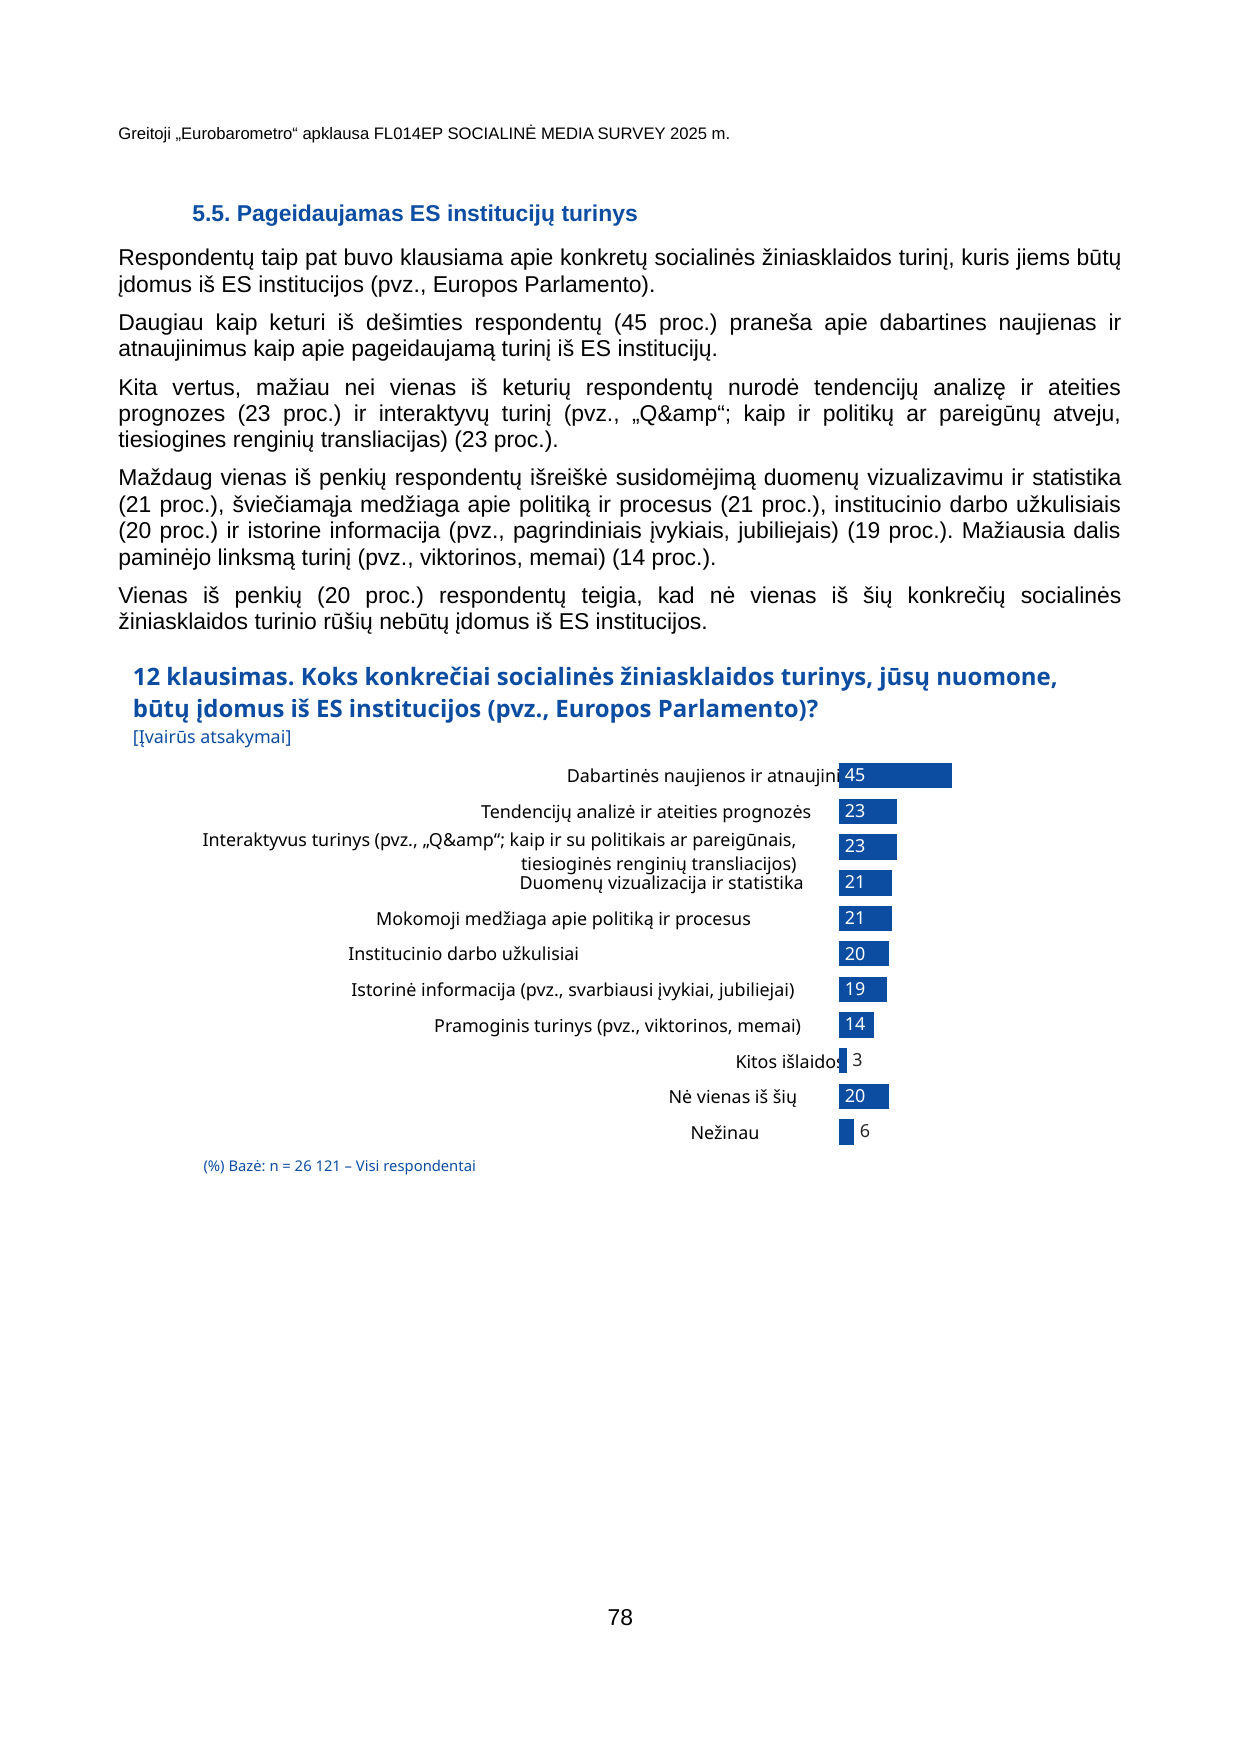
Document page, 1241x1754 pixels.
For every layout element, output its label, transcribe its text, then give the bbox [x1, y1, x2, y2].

text Kita vertus, mažiau nei vienas iš keturių respondentų nurodė tendencijų analizę ir ateities prognozes (23 proc.) ir interaktyvų turinį (pvz., „Q&amp“; kaip ir politikų ar pareigūnų atveju, tiesiogines renginių transliacijas) (23 proc.). [118, 373, 1122, 452]
text Respondentų taip pat buvo klausiama apie konkretų socialinės žiniasklaidos turinį, kuris jiems būtų įdomus iš ES institucijos (pvz., Europos Parlamento). [118, 244, 1122, 297]
text Maždaug vienas iš penkių respondentų išreiškė susidomėjimą duomenų vizualizavimu ir statistika (21 proc.), šviečiamąja medžiaga apie politiką ir procesus (21 proc.), institucinio darbo užkulisiais (20 proc.) ir istorine informacija (pvz., pagrindiniais įvykiais, jubiliejais) (19 proc.). Mažiausia dalis paminėjo linksmą turinį (pvz., viktorinos, memai) (14 proc.). [118, 464, 1122, 570]
text Vienas iš penkių (20 proc.) respondentų teigia, kad nė vienas iš šių konkrečių socialinės žiniasklaidos turinio rūšių nebūtų įdomus iš ES institucijos. [118, 582, 1122, 634]
text Daugiau kaip keturi iš dešimties respondentų (45 proc.) praneša apie dabartines naujienas ir atnaujinimus kaip apie pageidaujamą turinį iš ES institucijų. [118, 309, 1122, 362]
subtitle 5.5. Pageidaujamas ES institucijų turinys [118, 199, 1122, 226]
